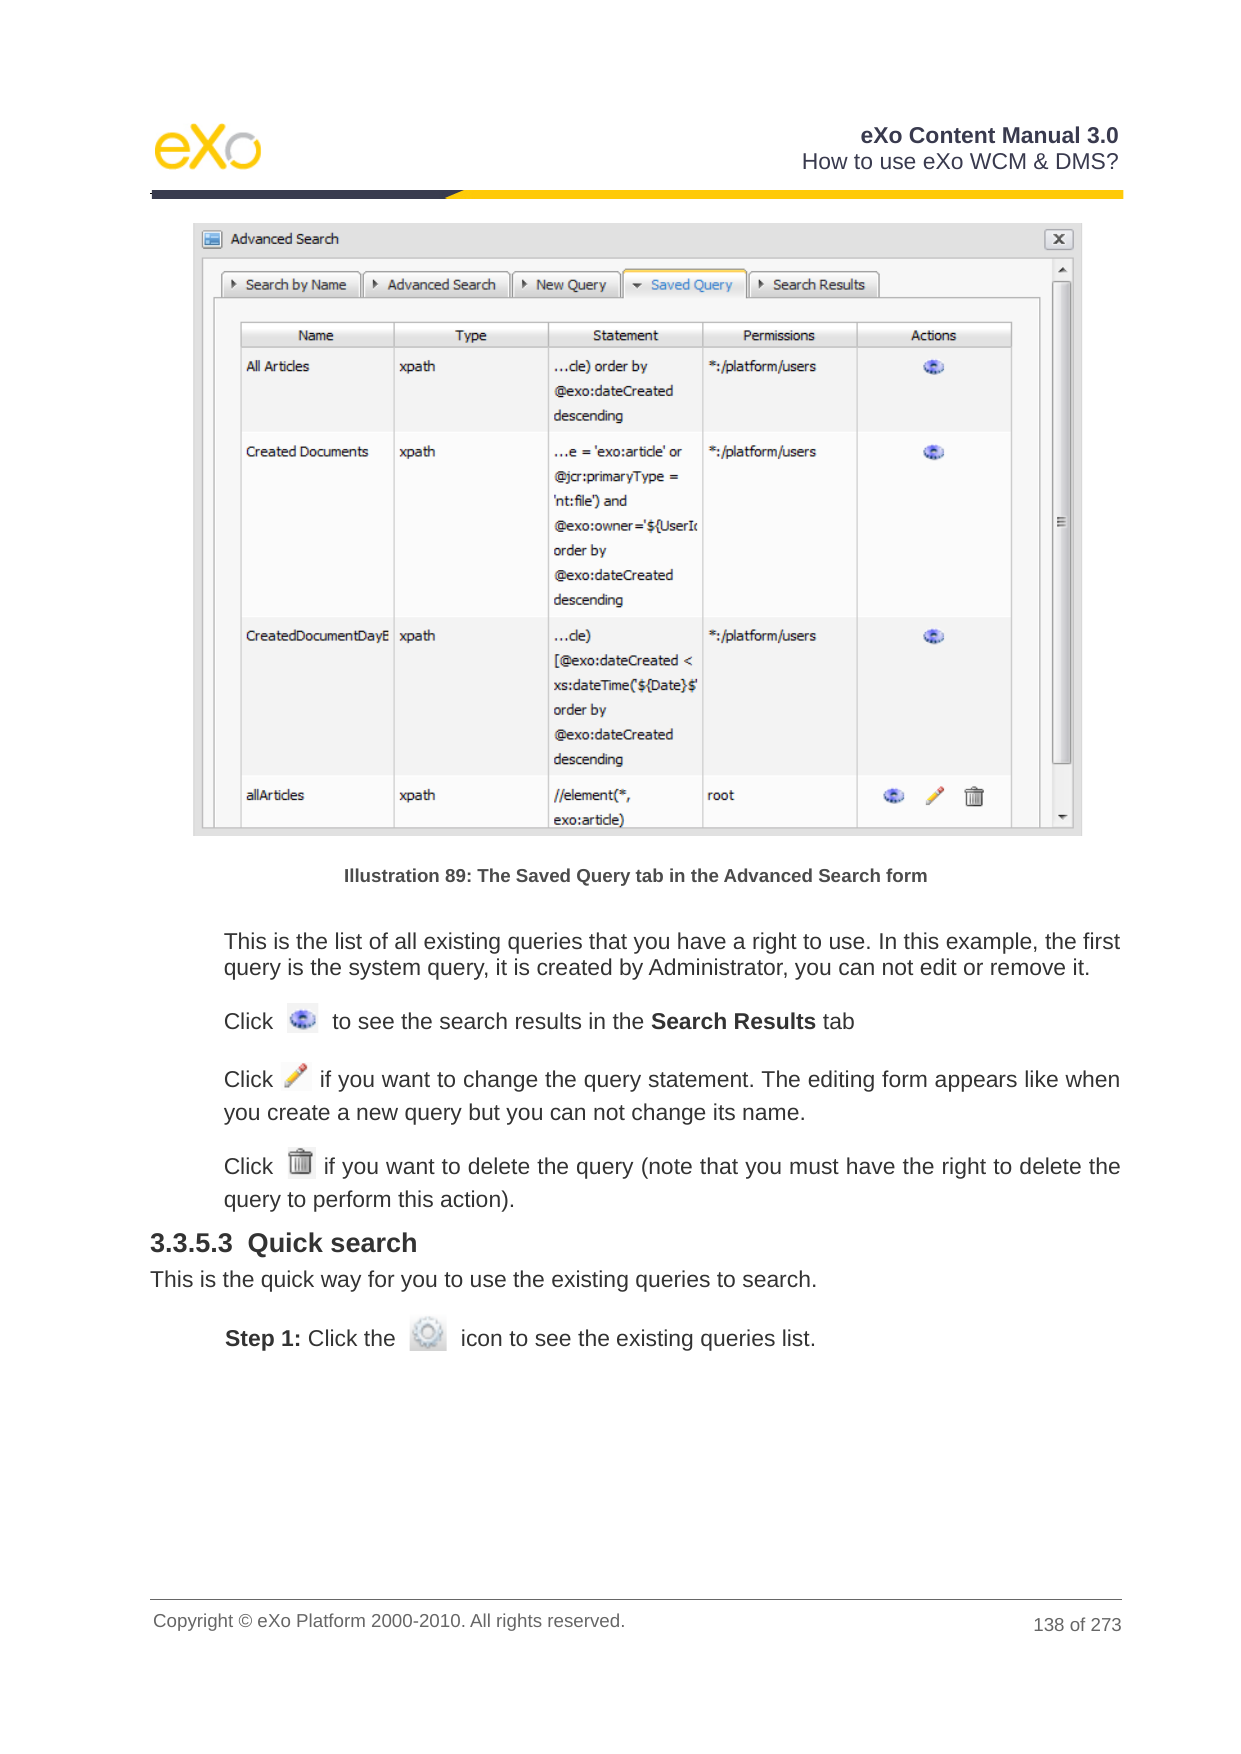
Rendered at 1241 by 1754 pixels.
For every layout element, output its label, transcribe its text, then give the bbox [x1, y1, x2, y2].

picture [155, 123, 262, 170]
text Click to see the search results in the Search Results tab [223, 996, 1122, 1040]
picture [151, 190, 1124, 199]
text This is the quick way for you to use the existing queries to search. [150, 1266, 1122, 1293]
picture [409, 1313, 447, 1351]
picture [193, 223, 1083, 836]
subtitle Quick search [150, 1227, 1122, 1259]
list Step 1: Click the icon to see the existing queries list. [187, 1306, 1122, 1358]
text Clickif you want to change the query statement. The editing form appears like when you create a new query but you can not change its name. [223, 1055, 1122, 1125]
picture [280, 1062, 312, 1091]
picture [287, 1147, 316, 1179]
text Illustration 89: The Saved Query tab in the Advanced Search form [159, 836, 1112, 887]
picture [287, 1003, 319, 1033]
text Click if you want to delete the query (note that you must have the right to delete the query to perform this action). [223, 1140, 1122, 1212]
text This is the list of all existing queries that you have a right to use. In this example, the first query is the system query, it is created by Administrator, you can not edit or remove it. [223, 928, 1122, 981]
